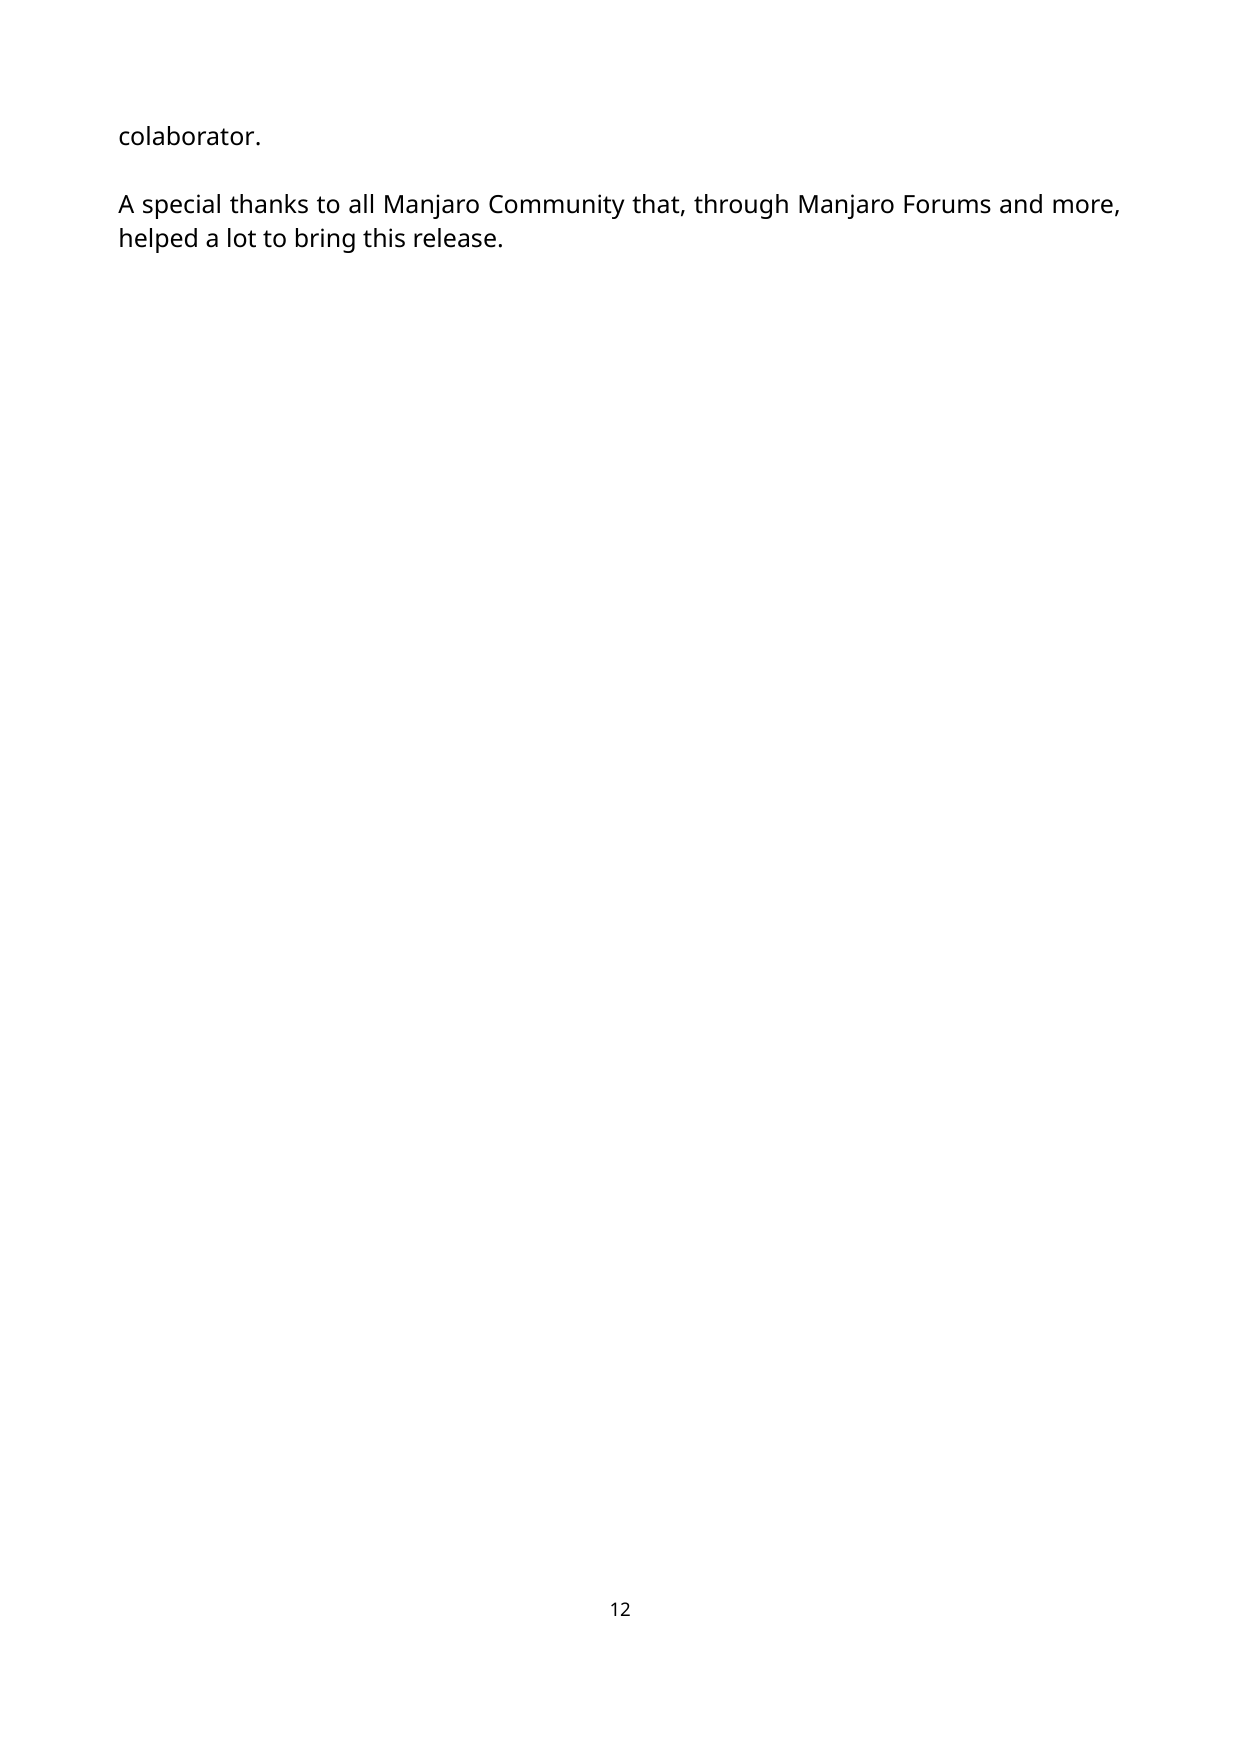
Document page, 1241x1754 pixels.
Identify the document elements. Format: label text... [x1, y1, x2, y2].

text A special thanks to all Manjaro Community that, through Manjaro Forums and more, helped a lot to bring this release. [118, 186, 1122, 254]
text colaborator. [118, 118, 1122, 152]
